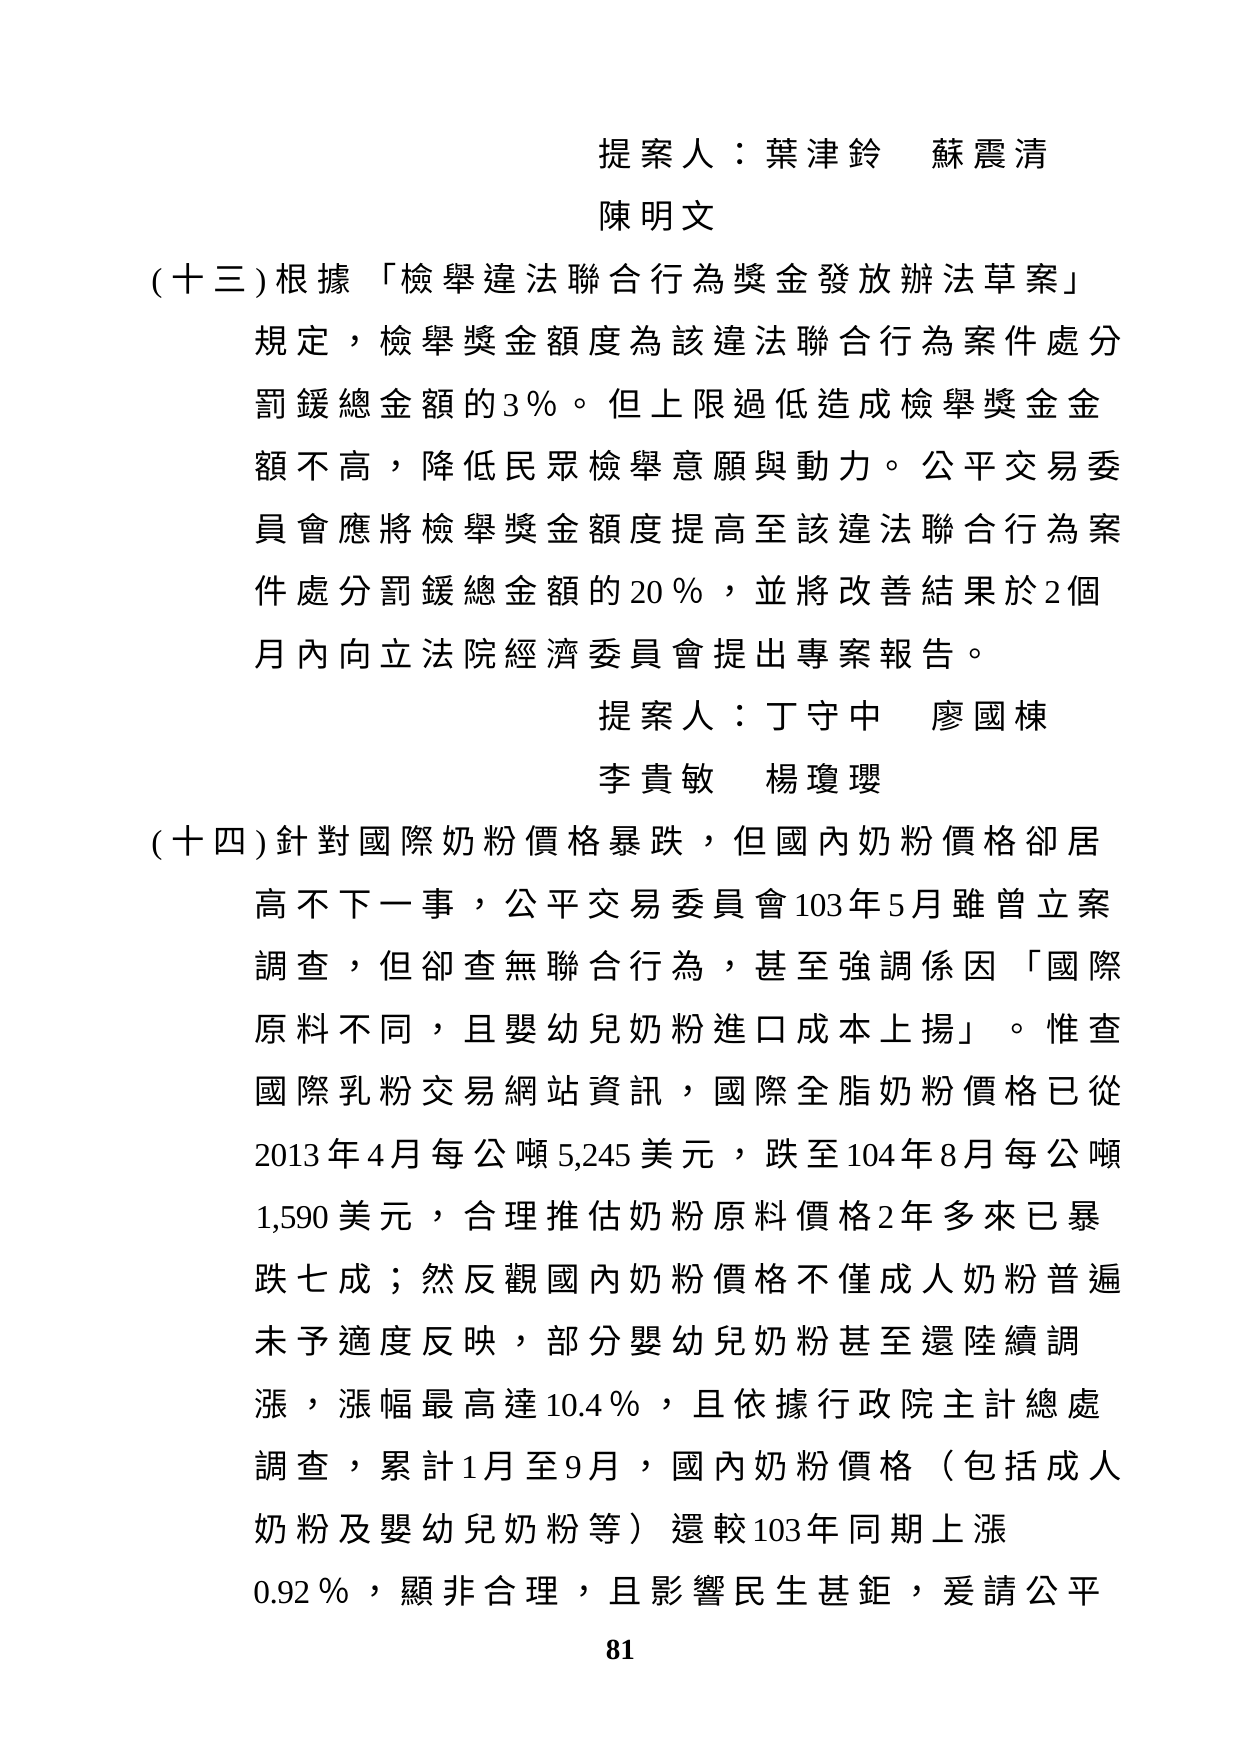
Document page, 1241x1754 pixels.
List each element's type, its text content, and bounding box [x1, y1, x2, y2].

text 提案人：葉津鈴 蘇震清 陳明文 [589, 110, 1105, 235]
text (十四)針對國際奶粉價格暴跌，但國內奶粉價格卻居高不下一事，公平交易委員會103年5月雖曾立案調查，但卻查無聯合行為，甚至強調係因「國際原料不同，且嬰幼兒奶粉進口成本上揚」。惟查國際乳粉交易網站資訊，國際全脂奶粉價格已從2013年4月每公噸5,245美元，跌至104年8月每公噸1,590美元，合理推估奶粉原料價格2年多來已暴跌七成；然反觀國內奶粉價格不僅成人奶粉普遍未予適度反映，部分嬰幼兒奶粉甚至還陸續調漲，漲幅最高達10.4％，且依據行政院主計總處調查，累計1月至9月，國內奶粉價格（包括成人奶粉及嬰幼兒奶粉等）還較103年同期上漲0.92％，顯非合理，且影響民生甚鉅，爰請公平 [139, 798, 1136, 1610]
text 提案人：丁守中 廖國棟 李貴敏 楊瓊瓔 [589, 673, 1105, 798]
text (十三)根據「檢舉違法聯合行為獎金發放辦法草案」規定，檢舉獎金額度為該違法聯合行為案件處分罰鍰總金額的3％。但上限過低造成檢舉獎金金額不高，降低民眾檢舉意願與動力。公平交易委員會應將檢舉獎金額度提高至該違法聯合行為案件處分罰鍰總金額的20％，並將改善結果於2個月內向立法院經濟委員會提出專案報告。 [139, 235, 1136, 673]
